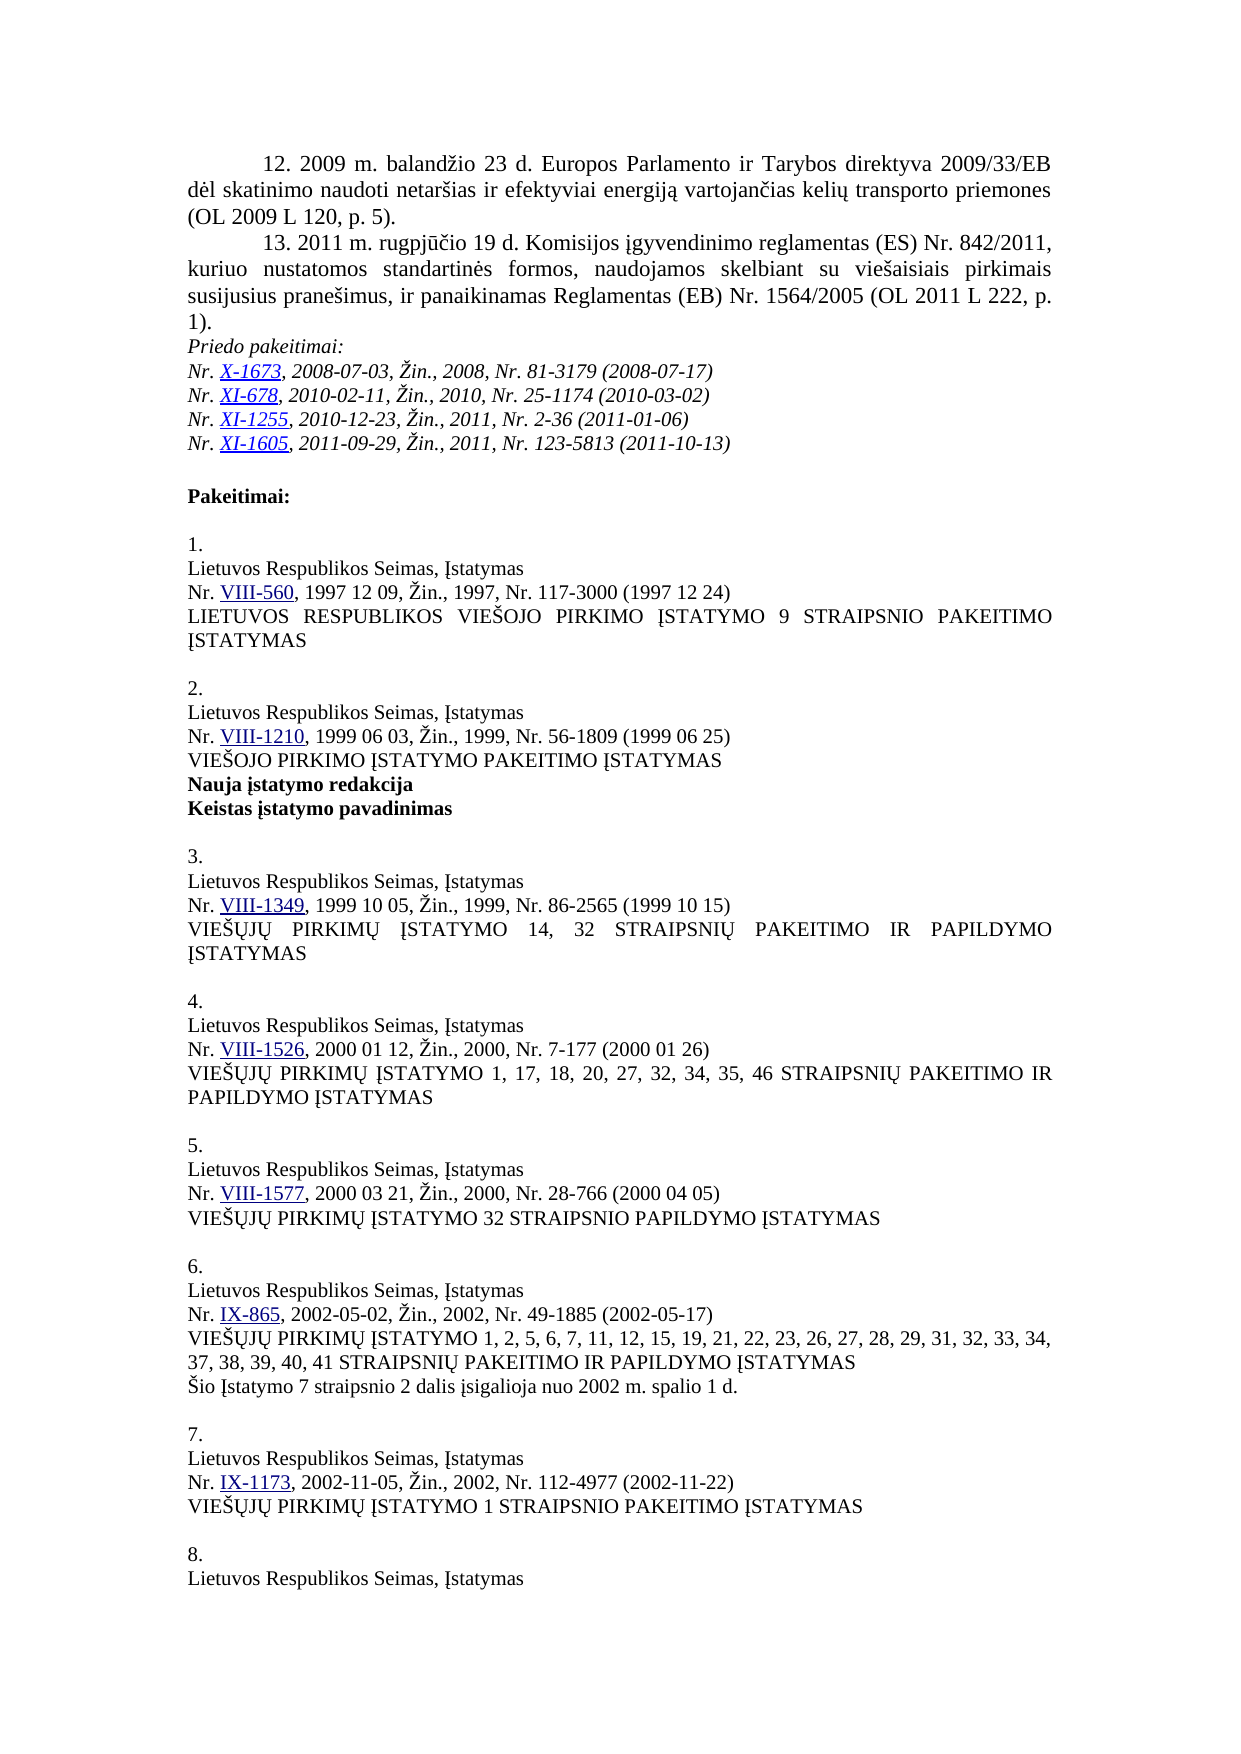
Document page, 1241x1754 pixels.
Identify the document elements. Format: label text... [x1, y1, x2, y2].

text Nr. X-1673, 2008-07-03, Žin., 2008, Nr. 81-3179 (2008-07-17) [187, 358, 1053, 383]
text 3. [187, 844, 1053, 868]
text Lietuvos Respublikos Seimas, Įstatymas [187, 1157, 1053, 1181]
text VIEŠŲJŲ PIRKIMŲ ĮSTATYMO 1, 2, 5, 6, 7, 11, 12, 15, 19, 21, 22, 23, 26, 27, 28, 29, 31, 32, 33, 34, 37, 38, 39, 40, 41 STRAIPSNIŲ PAKEITIMO IR PAPILDYMO ĮSTATYMAS [187, 1326, 1053, 1374]
text 13. 2011 m. rugpjūčio 19 d. Komisijos įgyvendinimo reglamentas (ES) Nr. 842/2011, kuriuo nustatomos standartinės formos, naudojamos skelbiant su viešaisiais pirkimais susijusius pranešimus, ir panaikinamas Reglamentas (EB) Nr. 1564/2005 (OL 2011 L 222, p. 1). [187, 229, 1053, 334]
text LIETUVOS RESPUBLIKOS VIEŠOJO PIRKIMO ĮSTATYMO 9 STRAIPSNIO PAKEITIMO ĮSTATYMAS [187, 604, 1053, 652]
text 12. 2009 m. balandžio 23 d. Europos Parlamento ir Tarybos direktyva 2009/33/EB dėl skatinimo naudoti netaršias ir efektyviai energiją vartojančias kelių transporto priemones (OL 2009 L 120, p. 5). [187, 150, 1053, 229]
text VIEŠOJO PIRKIMO ĮSTATYMO PAKEITIMO ĮSTATYMAS [187, 748, 1053, 772]
text Keistas įstatymo pavadinimas [187, 796, 1053, 820]
text Lietuvos Respublikos Seimas, Įstatymas [187, 556, 1053, 580]
text Nr. IX-1173, 2002-11-05, Žin., 2002, Nr. 112-4977 (2002-11-22) [187, 1470, 1053, 1494]
text Lietuvos Respublikos Seimas, Įstatymas [187, 1013, 1053, 1037]
text Lietuvos Respublikos Seimas, Įstatymas [187, 1566, 1053, 1590]
text 7. [187, 1422, 1053, 1446]
text Nr. XI-678, 2010-02-11, Žin., 2010, Nr. 25-1174 (2010-03-02) [187, 383, 1053, 407]
text Lietuvos Respublikos Seimas, Įstatymas [187, 700, 1053, 724]
text Nr. IX-865, 2002-05-02, Žin., 2002, Nr. 49-1885 (2002-05-17) [187, 1302, 1053, 1326]
text 5. [187, 1133, 1053, 1157]
text 2. [187, 676, 1053, 700]
text Nr. VIII-1349, 1999 10 05, Žin., 1999, Nr. 86-2565 (1999 10 15) [187, 893, 1053, 917]
text VIEŠŲJŲ PIRKIMŲ ĮSTATYMO 1 STRAIPSNIO PAKEITIMO ĮSTATYMAS [187, 1494, 1053, 1518]
text Lietuvos Respublikos Seimas, Įstatymas [187, 868, 1053, 893]
text Nr. VIII-1526, 2000 01 12, Žin., 2000, Nr. 7-177 (2000 01 26) [187, 1037, 1053, 1061]
text Nr. XI-1605, 2011-09-29, Žin., 2011, Nr. 123-5813 (2011-10-13) [187, 431, 1053, 455]
text Priedo pakeitimai: [187, 334, 1053, 358]
text Nauja įstatymo redakcija [187, 772, 1053, 796]
text 4. [187, 989, 1053, 1013]
text Šio Įstatymo 7 straipsnio 2 dalis įsigalioja nuo 2002 m. spalio 1 d. [187, 1374, 1053, 1398]
text Nr. VIII-1210, 1999 06 03, Žin., 1999, Nr. 56-1809 (1999 06 25) [187, 724, 1053, 748]
text Nr. XI-1255, 2010-12-23, Žin., 2011, Nr. 2-36 (2011-01-06) [187, 407, 1053, 431]
text Nr. VIII-1577, 2000 03 21, Žin., 2000, Nr. 28-766 (2000 04 05) [187, 1181, 1053, 1205]
text 6. [187, 1253, 1053, 1278]
text Lietuvos Respublikos Seimas, Įstatymas [187, 1446, 1053, 1470]
text VIEŠŲJŲ PIRKIMŲ ĮSTATYMO 1, 17, 18, 20, 27, 32, 34, 35, 46 STRAIPSNIŲ PAKEITIMO IR PAPILDYMO ĮSTATYMAS [187, 1061, 1053, 1109]
text Pakeitimai: [187, 483, 1053, 508]
text Lietuvos Respublikos Seimas, Įstatymas [187, 1278, 1053, 1302]
text VIEŠŲJŲ PIRKIMŲ ĮSTATYMO 32 STRAIPSNIO PAPILDYMO ĮSTATYMAS [187, 1205, 1053, 1229]
text 1. [187, 532, 1053, 556]
text 8. [187, 1542, 1053, 1566]
text Nr. VIII-560, 1997 12 09, Žin., 1997, Nr. 117-3000 (1997 12 24) [187, 580, 1053, 604]
text VIEŠŲJŲ PIRKIMŲ ĮSTATYMO 14, 32 STRAIPSNIŲ PAKEITIMO IR PAPILDYMO ĮSTATYMAS [187, 917, 1053, 965]
